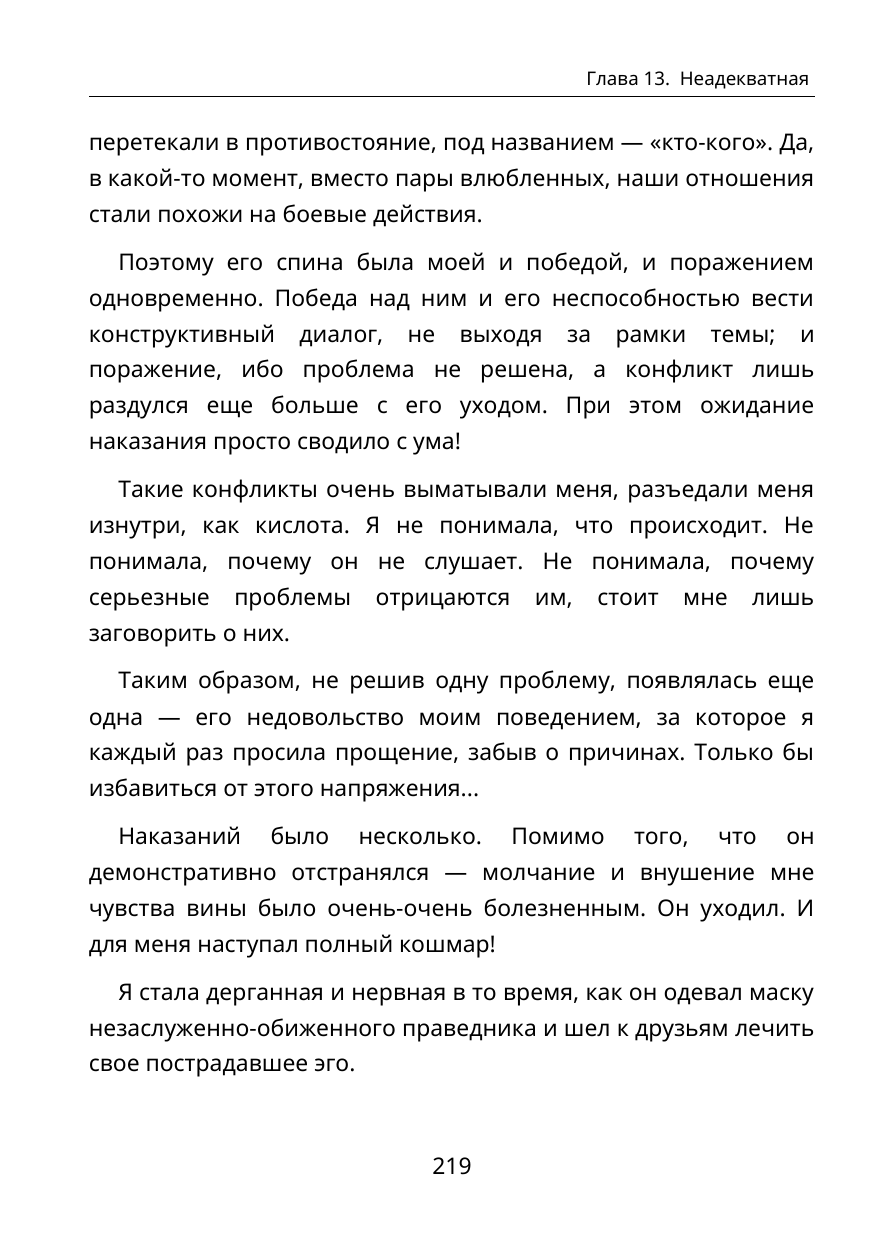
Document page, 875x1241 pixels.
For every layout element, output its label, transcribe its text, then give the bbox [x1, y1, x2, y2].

text перетекали в противостояние, под названием — «кто-кого». Да, в какой-то момент, вместо пары влюбленных, наши отношения стали похожи на боевые действия. [88, 126, 815, 229]
text Наказаний было несколько. Помимо того, что он демонстративно отстранялся — молчание и внушение мне чувства вины было очень-очень болезненным. Он уходил. И для меня наступал полный кошмар! [88, 820, 815, 959]
text Такие конфликты очень выматывали меня, разъедали меня изнутри, как кислота. Я не понимала, что происходит. Не понимала, почему он не слушает. Не понимала, почему серьезные проблемы отрицаются им, стоит мне лишь заговорить о них. [88, 473, 815, 648]
text Поэтому его спина была моей и победой, и поражением одновременно. Победа над ним и его неспособностью вести конструктивный диалог, не выходя за рамки темы; и поражение, ибо проблема не решена, а конфликт лишь раздулся еще больше с его уходом. При этом ожидание наказания просто сводило с ума! [88, 246, 815, 457]
text Я стала дерганная и нервная в то время, как он одевал маску незаслуженно-обиженного праведника и шел к друзьям лечить свое пострадавшее эго. [88, 976, 815, 1079]
text Таким образом, не решив одну проблему, появлялась еще одна — его недовольство моим поведением, за которое я каждый раз просила прощение, забыв о причинах. Только бы избавиться от этого напряжения... [88, 664, 815, 803]
